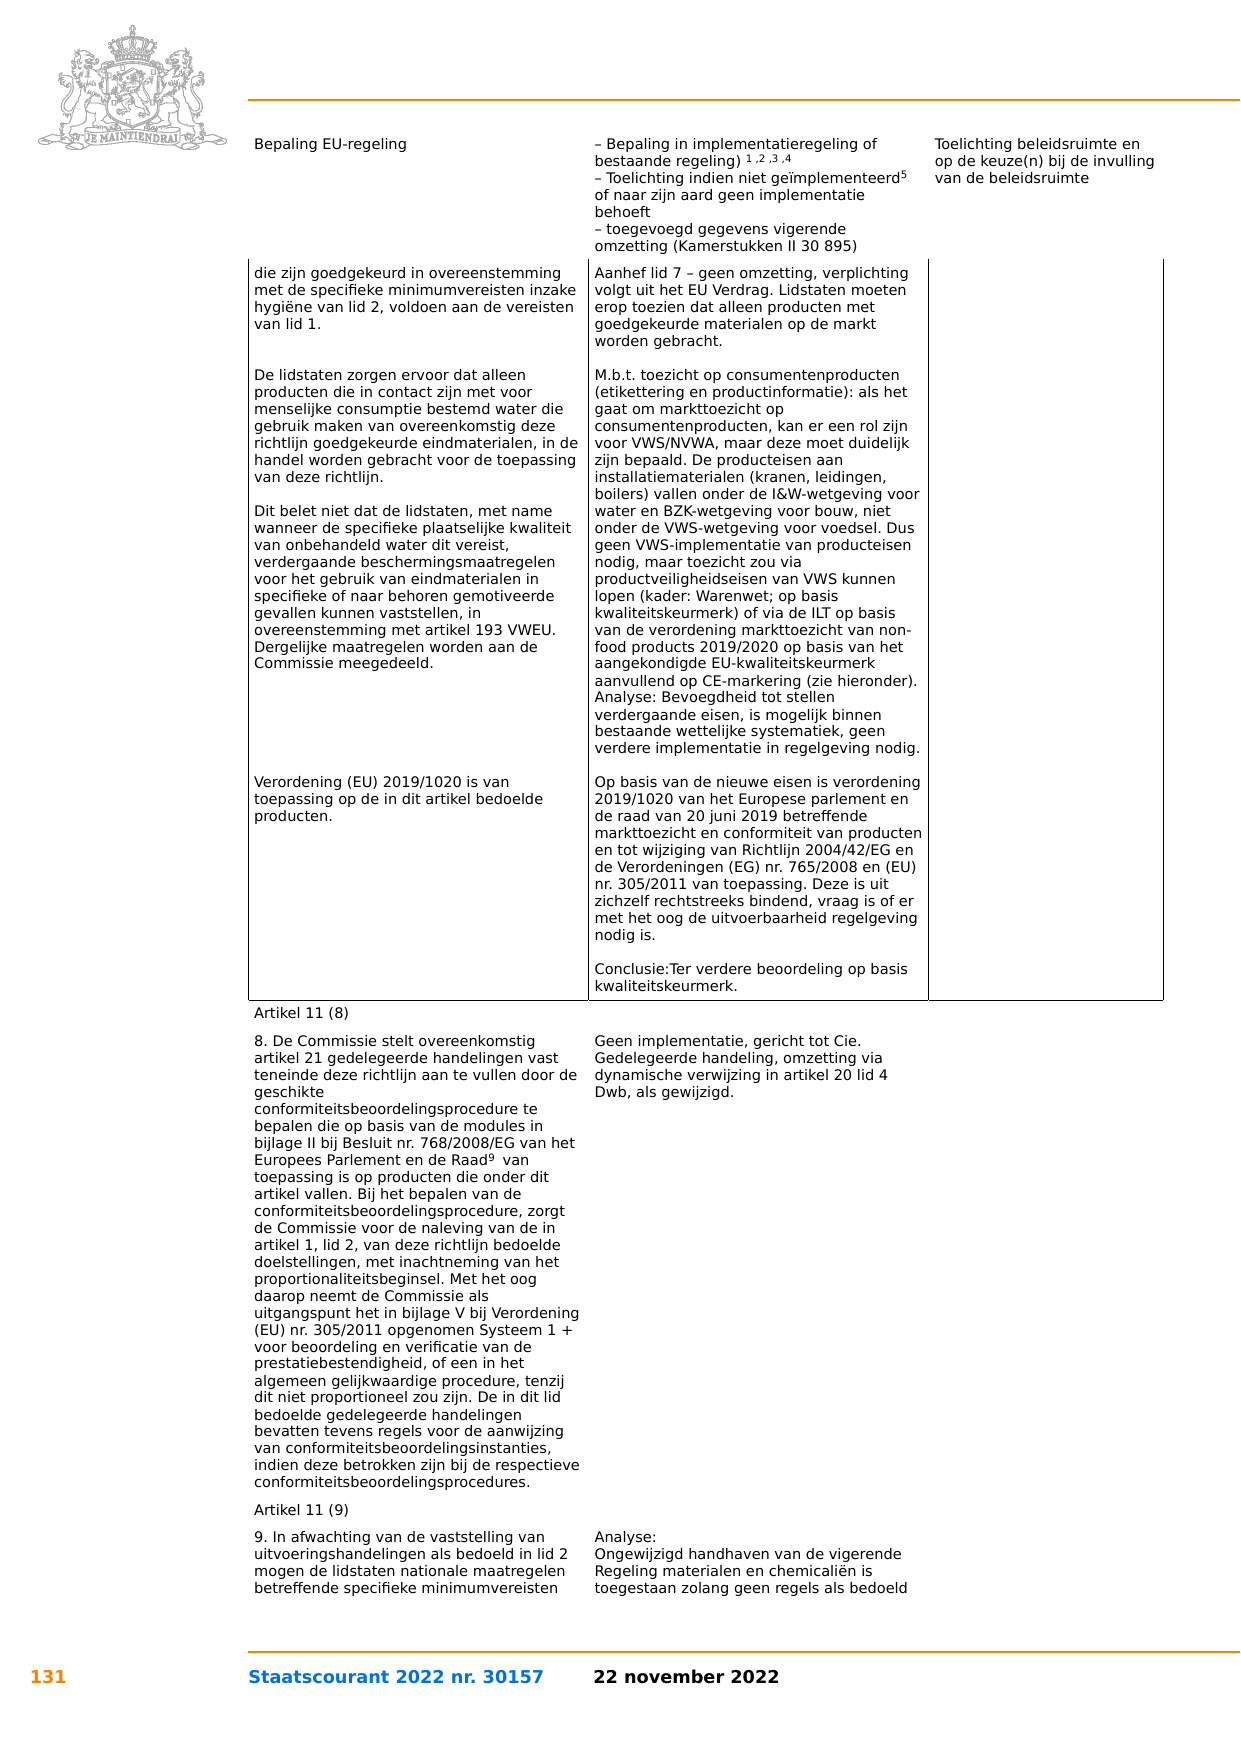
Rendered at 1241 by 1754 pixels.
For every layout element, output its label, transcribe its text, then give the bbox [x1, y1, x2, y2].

table_cell [929, 1001, 1163, 1027]
picture [38, 25, 227, 150]
table_cell Geen implementatie, gericht tot Cie. Gedelegeerde handeling, omzetting via dynamische verwijzing in artikel 20 lid 4 Dwb, als gewijzigd. [589, 1028, 928, 1496]
table_header Bepaling EU-regeling [249, 131, 588, 259]
table_cell Aanhef lid 7 – geen omzetting, verplichting volgt uit het EU Verdrag. Lidstaten moeten erop toezien dat alleen producten met goedgekeurde materialen op de markt worden gebracht. [589, 260, 928, 350]
table_cell [929, 260, 1163, 350]
table_cell [929, 961, 1163, 1000]
table_cell [929, 1497, 1163, 1523]
table_cell [929, 944, 1163, 961]
table_cell [929, 350, 1163, 367]
table_cell [589, 350, 928, 367]
table_cell [929, 486, 1163, 503]
table_cell [929, 1524, 1163, 1602]
table_cell M.b.t. toezicht op consumentenproducten (etikettering en productinformatie): als het gaat om markttoezicht op consumentenproducten, kan er een rol zijn voor VWS/NVWA, maar deze moet duidelijk zijn bepaald. De producteisen aan installatiematerialen (kranen, leidingen, boilers) vallen onder de I&W-wetgeving voor water en BZK-wetgeving voor bouw, niet onder de VWS-wetgeving voor voedsel. Dus geen VWS-implementatie van producteisen nodig, maar toezicht zou via productveiligheidseisen van VWS kunnen lopen (kader: Warenwet; op basis kwaliteitskeurmerk) of via de ILT op basis van de verordening markttoezicht van non-food products 2019/2020 op basis van het aangekondigde EU-kwaliteitskeurmerk aanvullend op CE-markering (zie hieronder). Analyse: Bevoegdheid tot stellen verdergaande eisen, is mogelijk binnen bestaande wettelijke systematiek, geen verdere implementatie in regelgeving nodig. [589, 367, 928, 757]
table_cell [929, 367, 1163, 486]
table_cell Analyse: Ongewijzigd handhaven van de vigerende Regeling materialen en chemicaliën is toegestaan zolang geen regels als bedoeld [589, 1524, 928, 1602]
table_cell [589, 1001, 928, 1027]
table_cell [249, 486, 588, 503]
table_cell [589, 944, 928, 961]
table_cell [249, 944, 588, 961]
table_cell [589, 757, 928, 774]
table_cell die zijn goedgekeurd in overeenstemming met de specifieke minimumvereisten inzake hygiëne van lid 2, voldoen aan de vereisten van lid 1. [249, 260, 588, 350]
table_cell [249, 350, 588, 367]
table_cell 8. De Commissie stelt overeenkomstig artikel 21 gedelegeerde handelingen vast teneinde deze richtlijn aan te vullen door de geschikte conformiteitsbeoordelingsprocedure te bepalen die op basis van de modules in bijlage II bij Besluit nr. 768/2008/EG van het Europees Parlement en de Raad9 van toepassing is op producten die onder dit artikel vallen. Bij het bepalen van de conformiteitsbeoordelingsprocedure, zorgt de Commissie voor de naleving van de in artikel 1, lid 2, van deze richtlijn bedoelde doelstellingen, met inachtneming van het proportionaliteitsbeginsel. Met het oog daarop neemt de Commissie als uitgangspunt het in bijlage V bij Verordening (EU) nr. 305/2011 opgenomen Systeem 1 + voor beoordeling en verificatie van de prestatiebestendigheid, of een in het algemeen gelijkwaardige procedure, tenzij dit niet proportioneel zou zijn. De in dit lid bedoelde gedelegeerde handelingen bevatten tevens regels voor de aanwijzing van conformiteitsbeoordelingsinstanties, indien deze betrokken zijn bij de respectieve conformiteitsbeoordelingsprocedures. [249, 1028, 588, 1496]
table_cell Dit belet niet dat de lidstaten, met name wanneer de specifieke plaatselijke kwaliteit van onbehandeld water dit vereist, verdergaande beschermingsmaatregelen voor het gebruik van eindmaterialen in specifieke of naar behoren gemotiveerde gevallen kunnen vaststellen, in overeenstemming met artikel 193 VWEU. Dergelijke maatregelen worden aan de Commissie meegedeeld. [249, 503, 588, 757]
table_cell Artikel 11 (9) [249, 1497, 588, 1523]
table_cell [929, 757, 1163, 774]
table_cell De lidstaten zorgen ervoor dat alleen producten die in contact zijn met voor menselijke consumptie bestemd water die gebruik maken van overeenkomstig deze richtlijn goedgekeurde eindmaterialen, in de handel worden gebracht voor de toepassing van deze richtlijn. [249, 367, 588, 486]
table_cell [929, 503, 1163, 757]
table_cell Artikel 11 (8) [249, 1001, 588, 1027]
table_cell [249, 757, 588, 774]
table_header – Bepaling in implementatieregeling of bestaande regeling) 1,2,3,4 – Toelichting indien niet geïmplementeerd5 of naar zijn aard geen implementatie behoeft – toegevoegd gegevens vigerende omzetting (Kamerstukken II 30 895) [589, 131, 928, 259]
table_cell [589, 1497, 928, 1523]
table_cell [249, 961, 588, 1000]
table_cell [929, 774, 1163, 944]
table_cell Verordening (EU) 2019/1020 is van toepassing op de in dit artikel bedoelde producten. [249, 774, 588, 944]
table_cell [929, 1028, 1163, 1496]
table_cell 9. In afwachting van de vaststelling van uitvoeringshandelingen als bedoeld in lid 2 mogen de lidstaten nationale maatregelen betreffende specifieke minimumvereisten [249, 1524, 588, 1602]
table_cell Op basis van de nieuwe eisen is verordening 2019/1020 van het Europese parlement en de raad van 20 juni 2019 betreffende markttoezicht en conformiteit van producten en tot wijziging van Richtlijn 2004/42/EG en de Verordeningen (EG) nr. 765/2008 en (EU) nr. 305/2011 van toepassing. Deze is uit zichzelf rechtstreeks bindend, vraag is of er met het oog de uitvoerbaarheid regelgeving nodig is. [589, 774, 928, 944]
table_header Toelichting beleidsruimte en op de keuze(n) bij de invulling van de beleidsruimte [929, 131, 1163, 259]
table_cell Conclusie:Ter verdere beoordeling op basis kwaliteitskeurmerk. [589, 961, 928, 1000]
